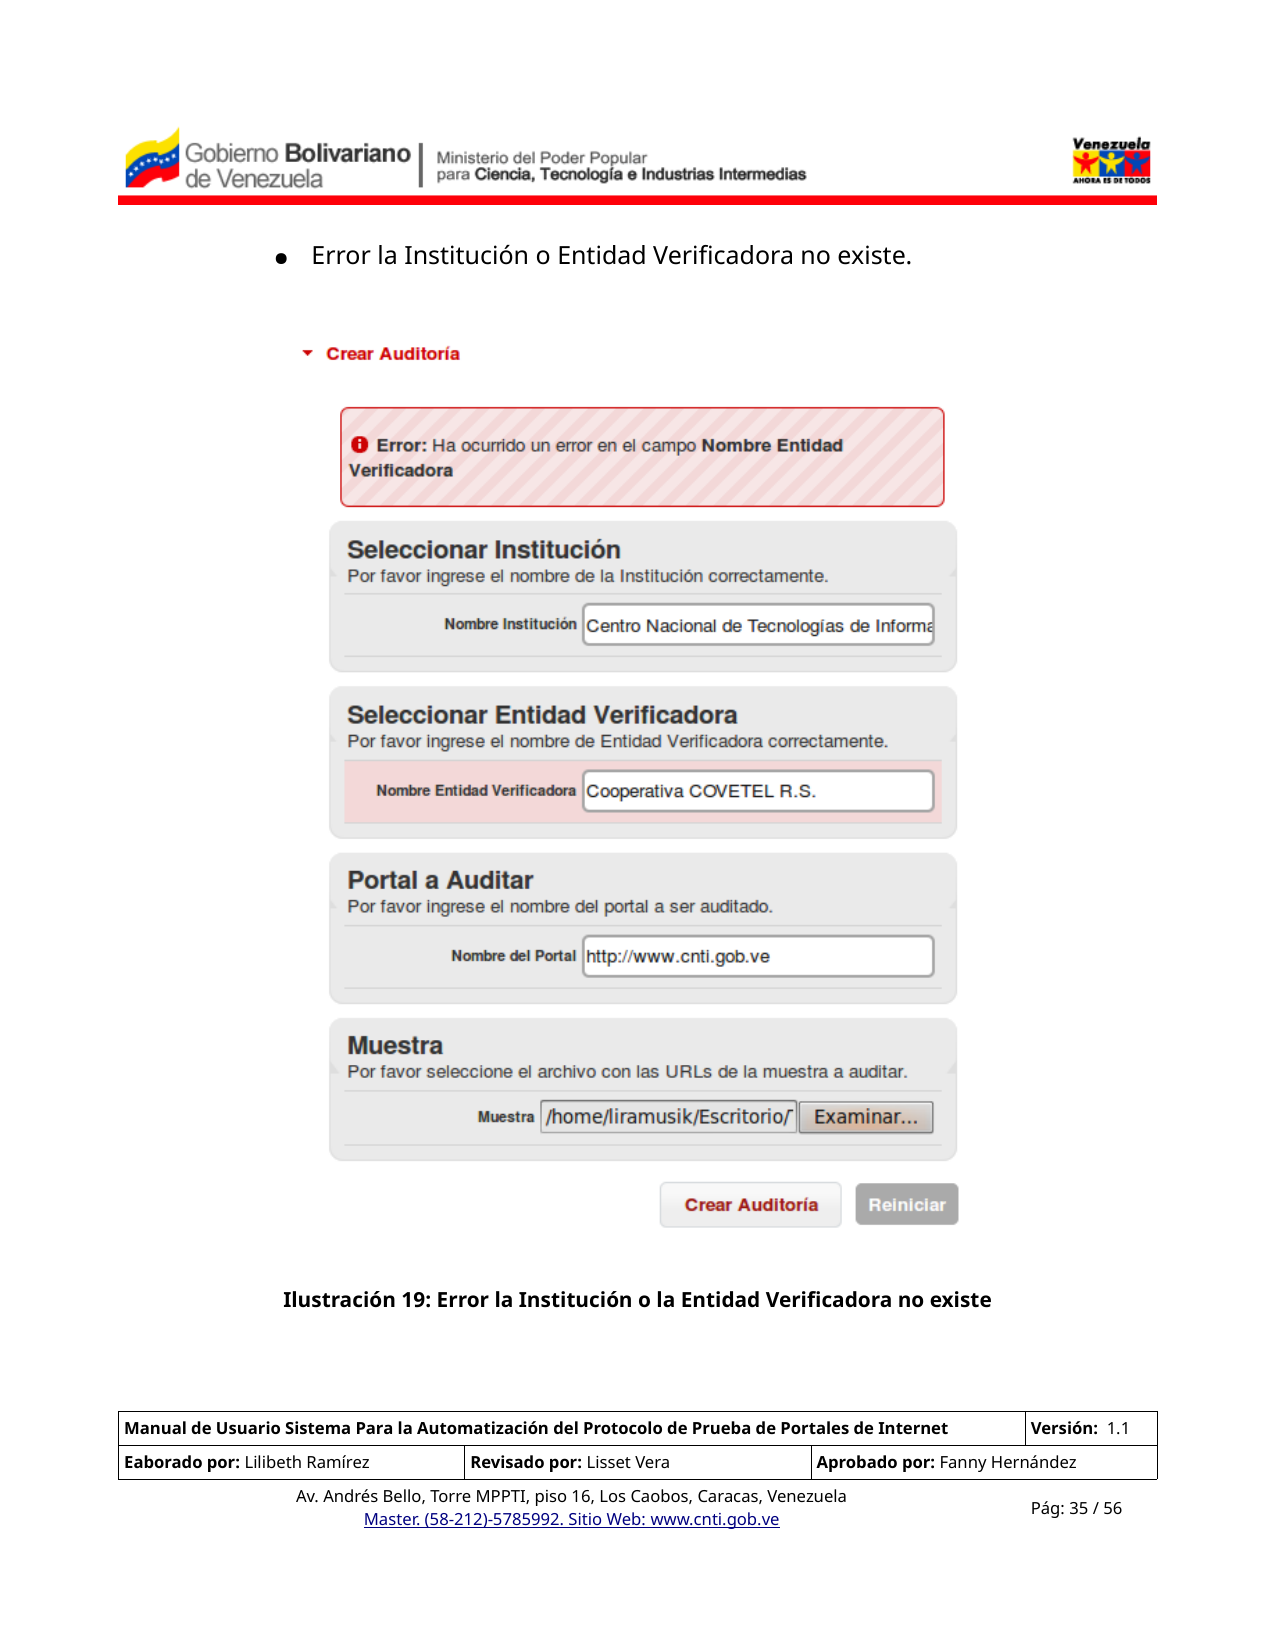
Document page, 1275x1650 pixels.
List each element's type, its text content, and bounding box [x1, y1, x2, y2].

picture [296, 342, 967, 1232]
text Ilustración 19: Error la Institución o la Entidad Verificadora no existe [263, 1285, 1012, 1314]
list Error la Institución o Entidad Verificadora no existe. [274, 238, 1039, 272]
picture [118, 119, 1157, 205]
